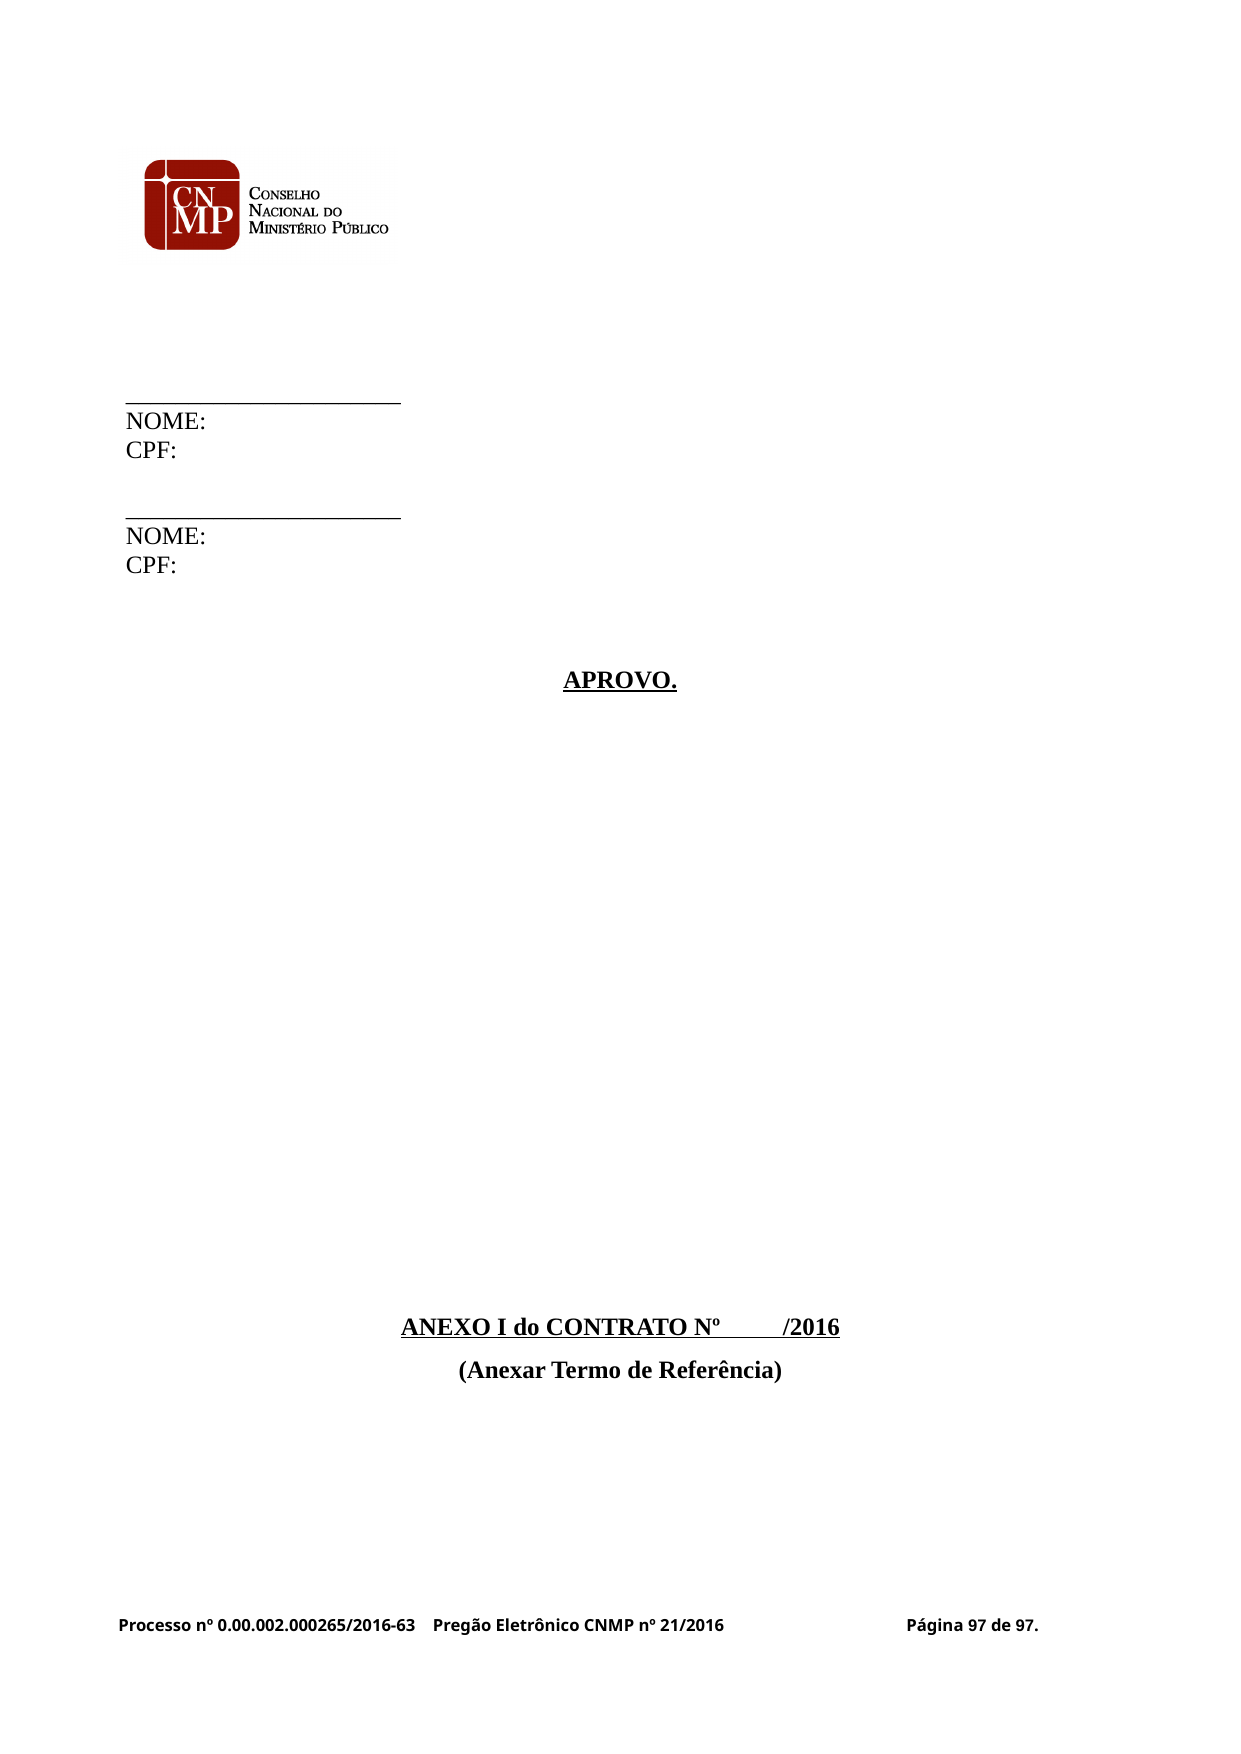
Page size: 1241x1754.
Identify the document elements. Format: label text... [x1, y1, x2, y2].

text APROVO. [118, 665, 1122, 694]
table_cell ______________________ NOME: CPF: [118, 349, 1078, 464]
text (Anexar Termo de Referência) [118, 1355, 1122, 1384]
table_cell ______________________ NOME: CPF: [118, 464, 1078, 579]
picture [118, 146, 398, 265]
text ANEXO I do CONTRATO Nº /2016 [118, 1312, 1122, 1341]
